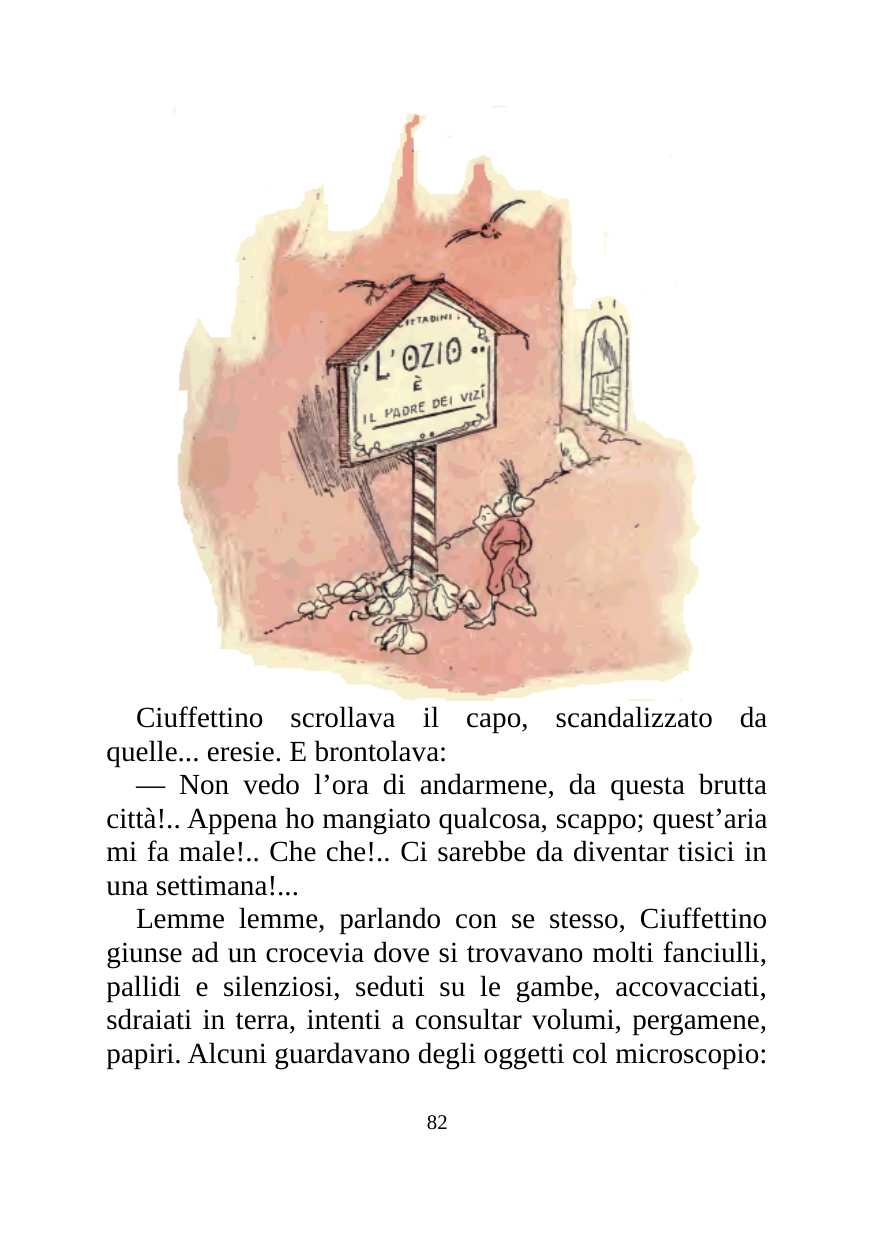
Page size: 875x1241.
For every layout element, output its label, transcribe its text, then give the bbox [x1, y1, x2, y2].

text — Non vedo l’ora di andarmene, da questa brutta città!.. Appena ho mangiato qualcosa, scappo; quest’aria mi fa male!.. Che che!.. Ci sarebbe da diventar tisici in una settimana!... [106, 767, 768, 902]
text Ciuffettino scrollava il capo, scandalizzato da quelle... eresie. E brontolava: [106, 701, 768, 767]
text Lemme lemme, parlando con se stesso, Ciuffettino giunse ad un crocevia dove si trovavano molti fanciulli, pallidi e silenziosi, seduti su le gambe, accovacciati, sdraiati in terra, intenti a consultar volumi, pergamene, papiri. Alcuni guardavano degli oggetti col microscopio: [106, 902, 768, 1069]
picture [174, 106, 700, 701]
